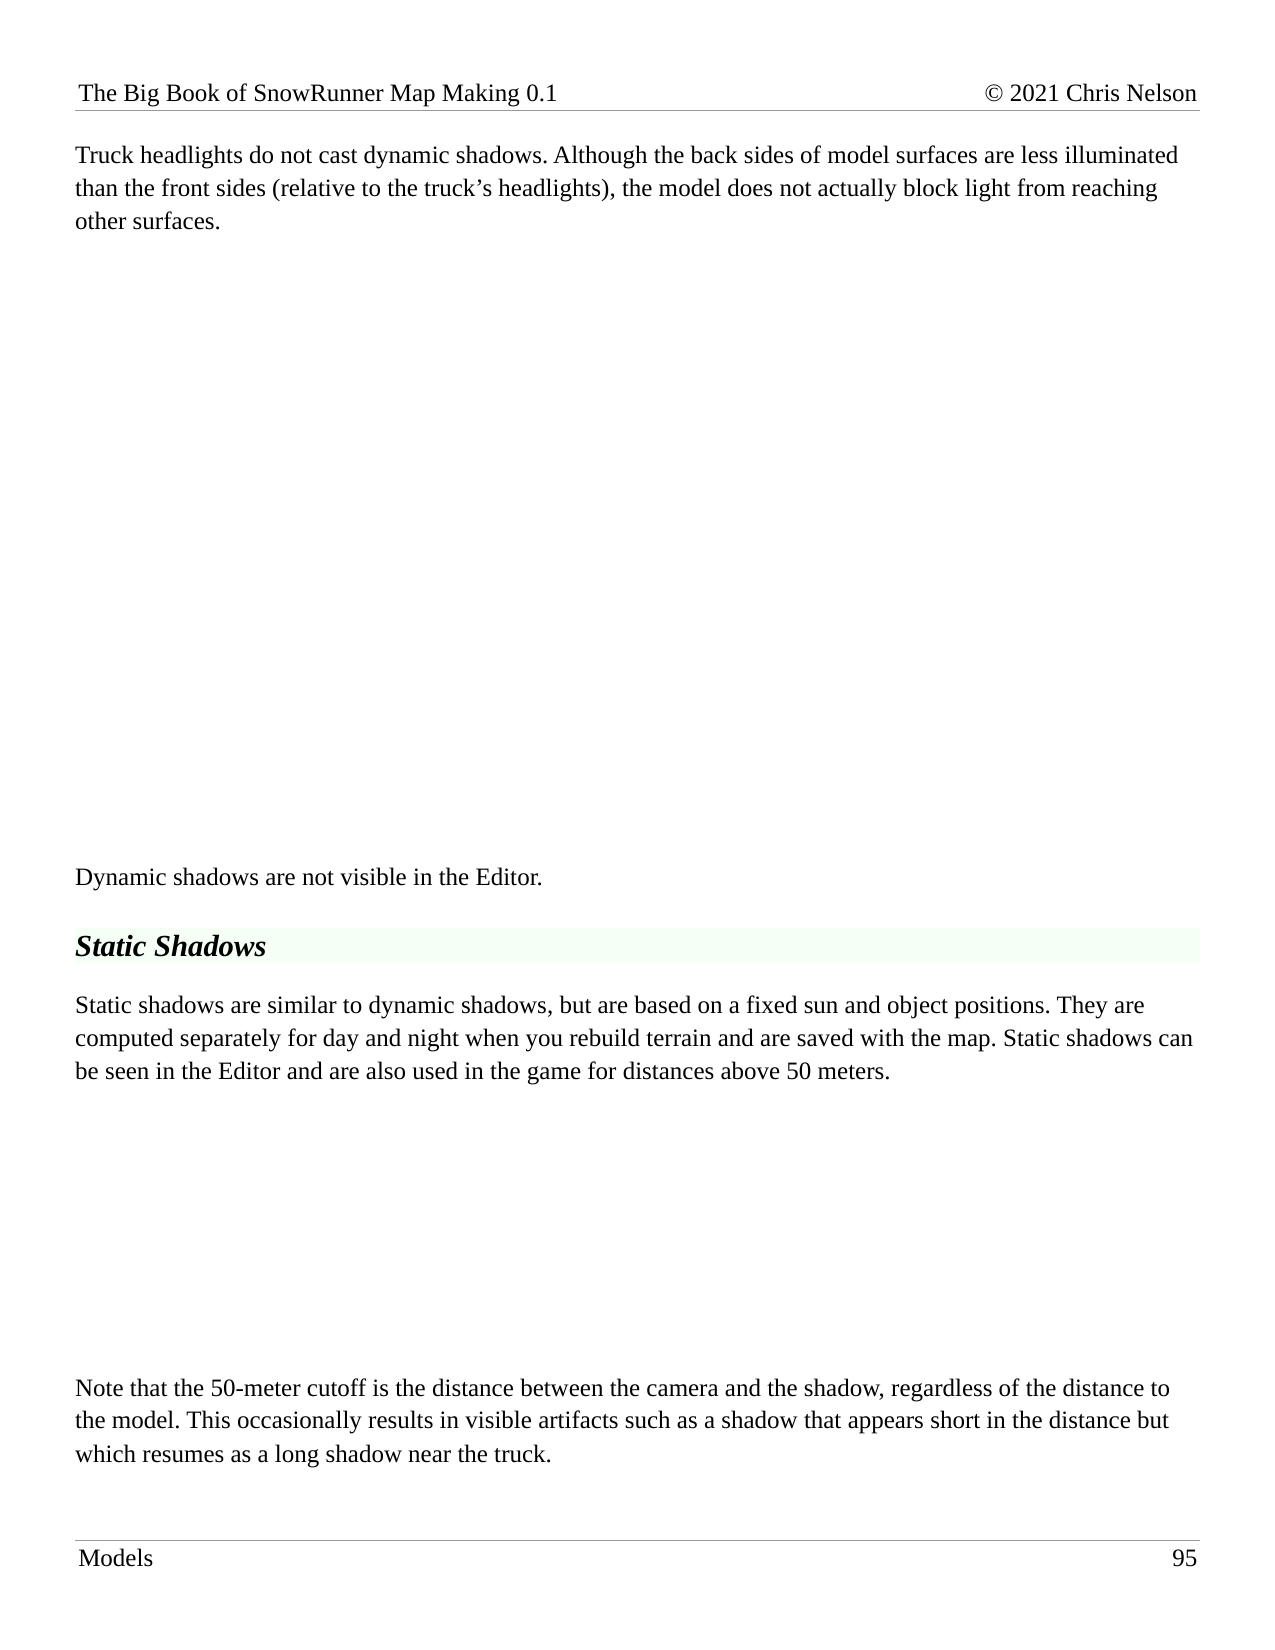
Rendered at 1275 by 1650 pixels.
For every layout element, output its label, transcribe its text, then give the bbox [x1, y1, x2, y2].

text Truck headlights do not cast dynamic shadows. Although the back sides of model surfaces are less illuminated than the front sides (relative to the truck’s headlights), the model does not actually block light from reaching other surfaces. [75, 140, 1200, 235]
subtitle Static Shadows [75, 928, 1200, 963]
text Note that the 50-meter cutoff is the distance between the camera and the shadow, regardless of the distance to the model. This occasionally results in visible artifacts such as a shadow that appears short in the distance but which resumes as a long shadow near the truck. [75, 1373, 1200, 1467]
text Static shadows are similar to dynamic shadows, but are based on a fixed sun and object positions. They are computed separately for day and night when you rebuild terrain and are saved with the map. Static shadows can be seen in the Editor and are also used in the game for distances above 50 meters. [75, 990, 1200, 1085]
text Dynamic shadows are not visible in the Editor. [75, 862, 1200, 890]
